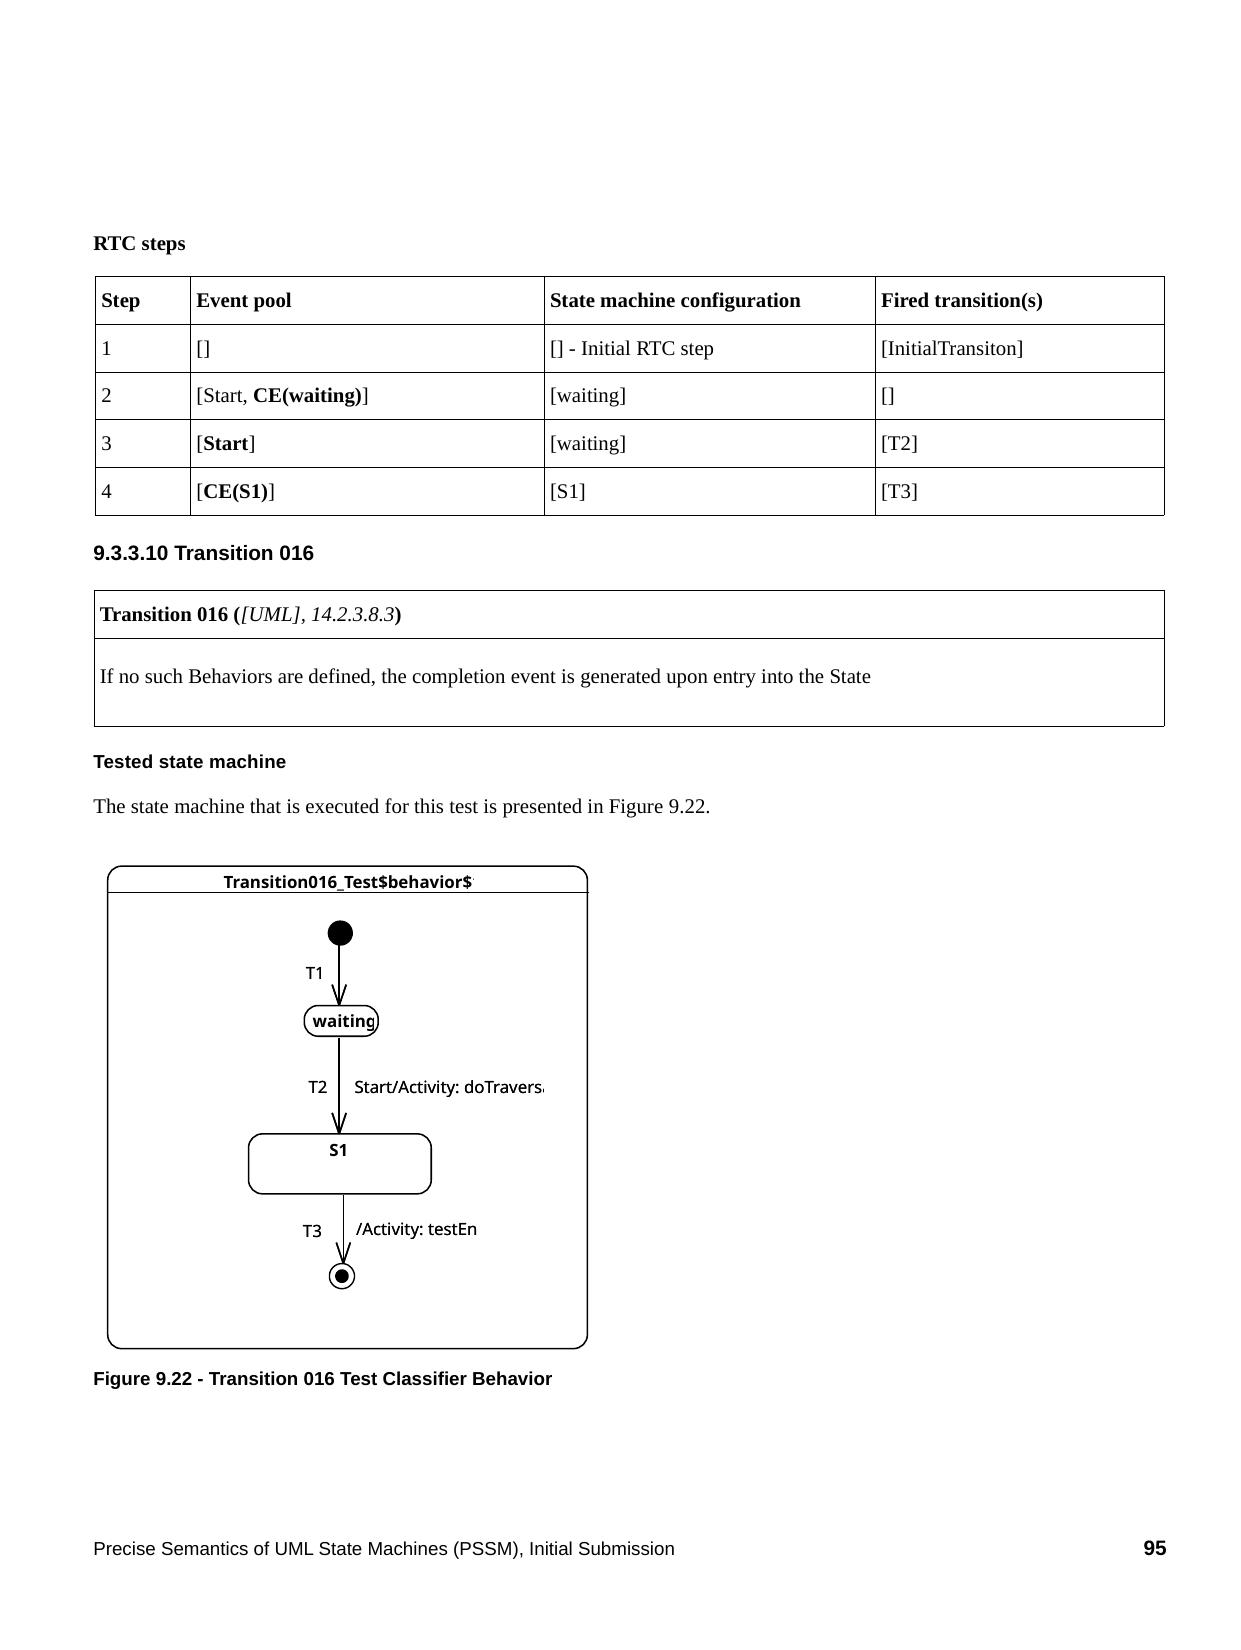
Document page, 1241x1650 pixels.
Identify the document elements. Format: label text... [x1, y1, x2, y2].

table_cell [] [876, 373, 1164, 419]
table_cell [S1] [545, 468, 875, 515]
table_cell [CE(S1)] [191, 468, 544, 515]
table_cell [Start, CE(waiting)] [191, 373, 544, 419]
table_header Event pool [191, 277, 544, 324]
table_cell [] - Initial RTC step [545, 325, 875, 372]
table_cell 3 [96, 420, 190, 467]
table_cell [InitialTransiton] [876, 325, 1164, 372]
table_cell [Start] [191, 420, 544, 467]
subtitle Tested state machine [93, 751, 1164, 773]
text RTC steps [93, 231, 1164, 255]
text The state machine that is executed for this test is presented in Figure 9.22. [93, 794, 1164, 818]
table_header Step [96, 277, 190, 324]
table_cell [waiting] [545, 420, 875, 467]
table_cell 1 [96, 325, 190, 372]
table_cell [] [191, 325, 544, 372]
table_cell If no such Behaviors are defined, the completion event is generated upon entry into the State [95, 639, 1164, 726]
subtitle Transition 016 [93, 540, 1164, 565]
table_header Fired transition(s) [876, 277, 1164, 324]
table_cell 2 [96, 373, 190, 419]
table_cell [waiting] [545, 373, 875, 419]
table_header Transition 016 ([UML], 14.2.3.8.3) [95, 591, 1164, 637]
table_header State machine configuration [545, 277, 875, 324]
table_cell 4 [96, 468, 190, 515]
table_cell [T2] [876, 420, 1164, 467]
text Figure 9.22 - Transition 016 Test Classifier Behavior [93, 851, 603, 1389]
table_cell [T3] [876, 468, 1164, 515]
